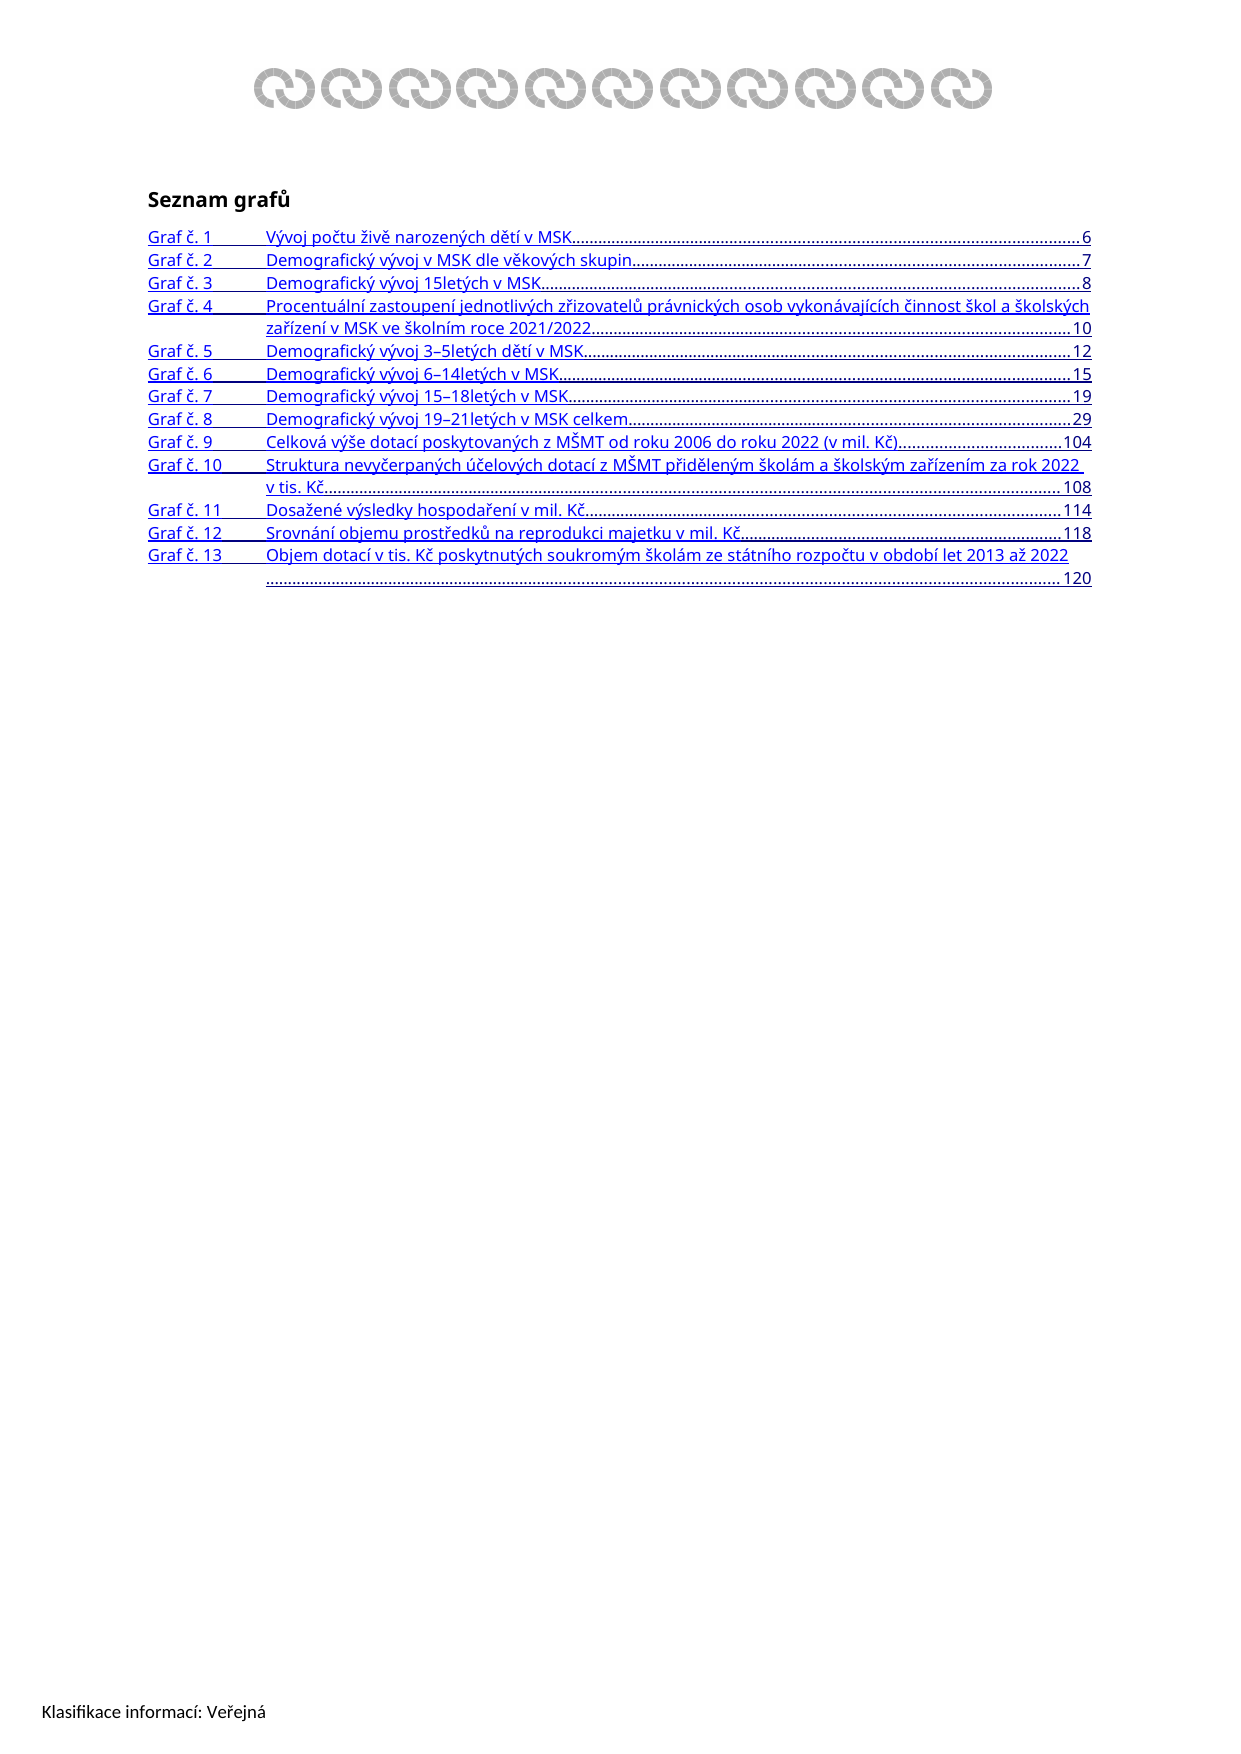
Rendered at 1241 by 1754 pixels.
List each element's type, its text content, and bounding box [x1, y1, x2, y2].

text Graf č. 1 Vývoj počtu živě narozených dětí v MSK 6 [148, 226, 1092, 249]
text Graf č. 13 Objem dotací v tis. Kč poskytnutých soukromým školám ze státního rozpočtu v období let 2013 až 2022 120 [148, 544, 1092, 589]
text Graf č. 3 Demografický vývoj 15letých v MSK 8 [148, 272, 1092, 294]
text Graf č. 10 Struktura nevyčerpaných účelových dotací z MŠMT přiděleným školám a školským zařízením za rok 2022 v tis. Kč 108 [148, 453, 1092, 499]
text Graf č. 8 Demografický vývoj 19–21letých v MSK celkem 29 [148, 408, 1092, 427]
text Graf č. 9 Celková výše dotací poskytovaných z MŠMT od roku 2006 do roku 2022 (v mil. Kč) 104 [148, 431, 1092, 450]
text Graf č. 7 Demografický vývoj 15–18letých v MSK 19 [148, 385, 1092, 404]
text Graf č. 5 Demografický vývoj 3–5letých dětí v MSK 12 [148, 340, 1092, 359]
text Graf č. 11 Dosažené výsledky hospodaření v mil. Kč 114 [148, 499, 1092, 518]
text Graf č. 4 Procentuální zastoupení jednotlivých zřizovatelů právnických osob vykonávajících činnost škol a školských zařízení v MSK ve školním roce 2021/2022 10 [148, 294, 1092, 340]
text Seznam grafů [148, 185, 1092, 214]
text Graf č. 12 Srovnání objemu prostředků na reprodukci majetku v mil. Kč 118 [148, 521, 1092, 540]
text Graf č. 2 Demografický vývoj v MSK dle věkových skupin 7 [148, 249, 1092, 272]
text Graf č. 6 Demografický vývoj 6–14letých v MSK 15 [148, 362, 1092, 381]
